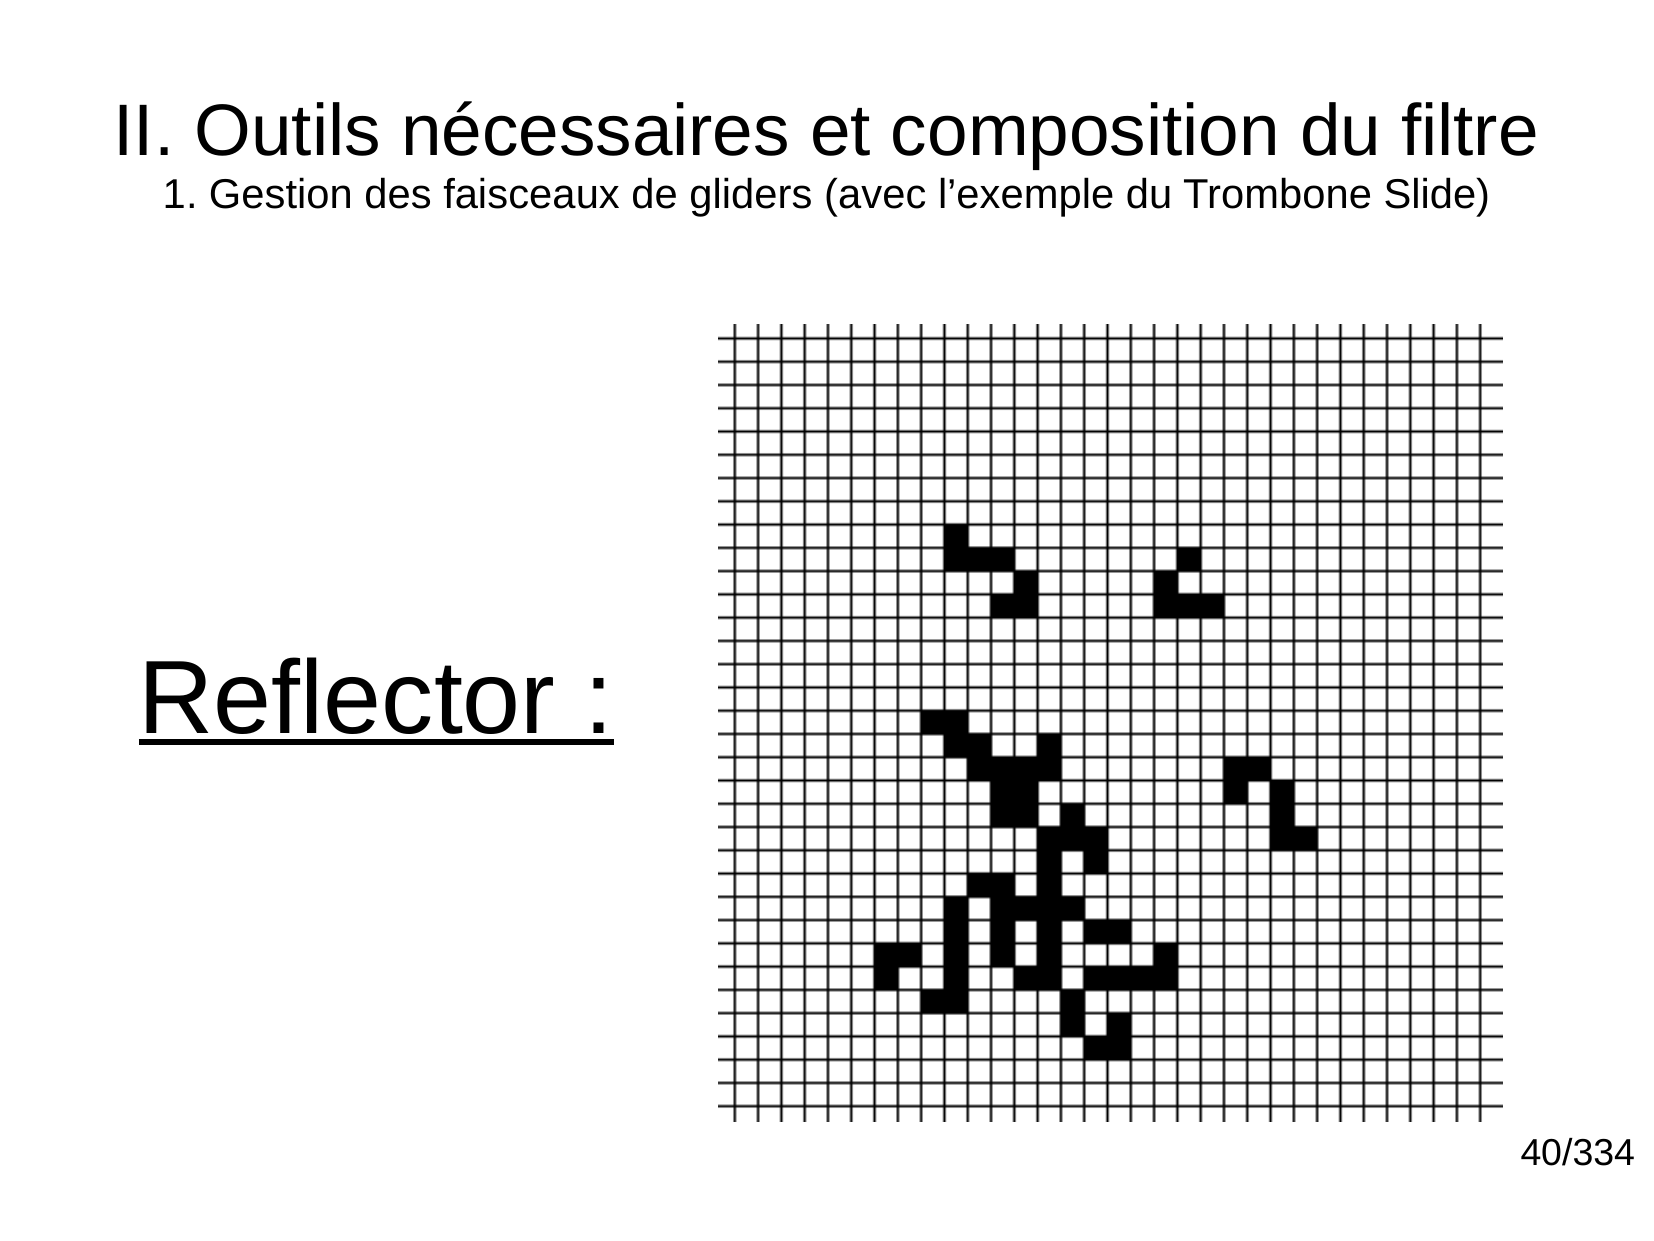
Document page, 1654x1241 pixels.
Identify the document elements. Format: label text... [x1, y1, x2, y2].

picture [718, 324, 1503, 1123]
text_box <number>/334 [1505, 1124, 1654, 1182]
title II. Outils nécessaires et composition du filtre 1. Gestion des faisceaux de gliders (avec l’exemple du Trombone Slide) [0, 30, 1654, 276]
text_box Reflector : [124, 631, 629, 763]
